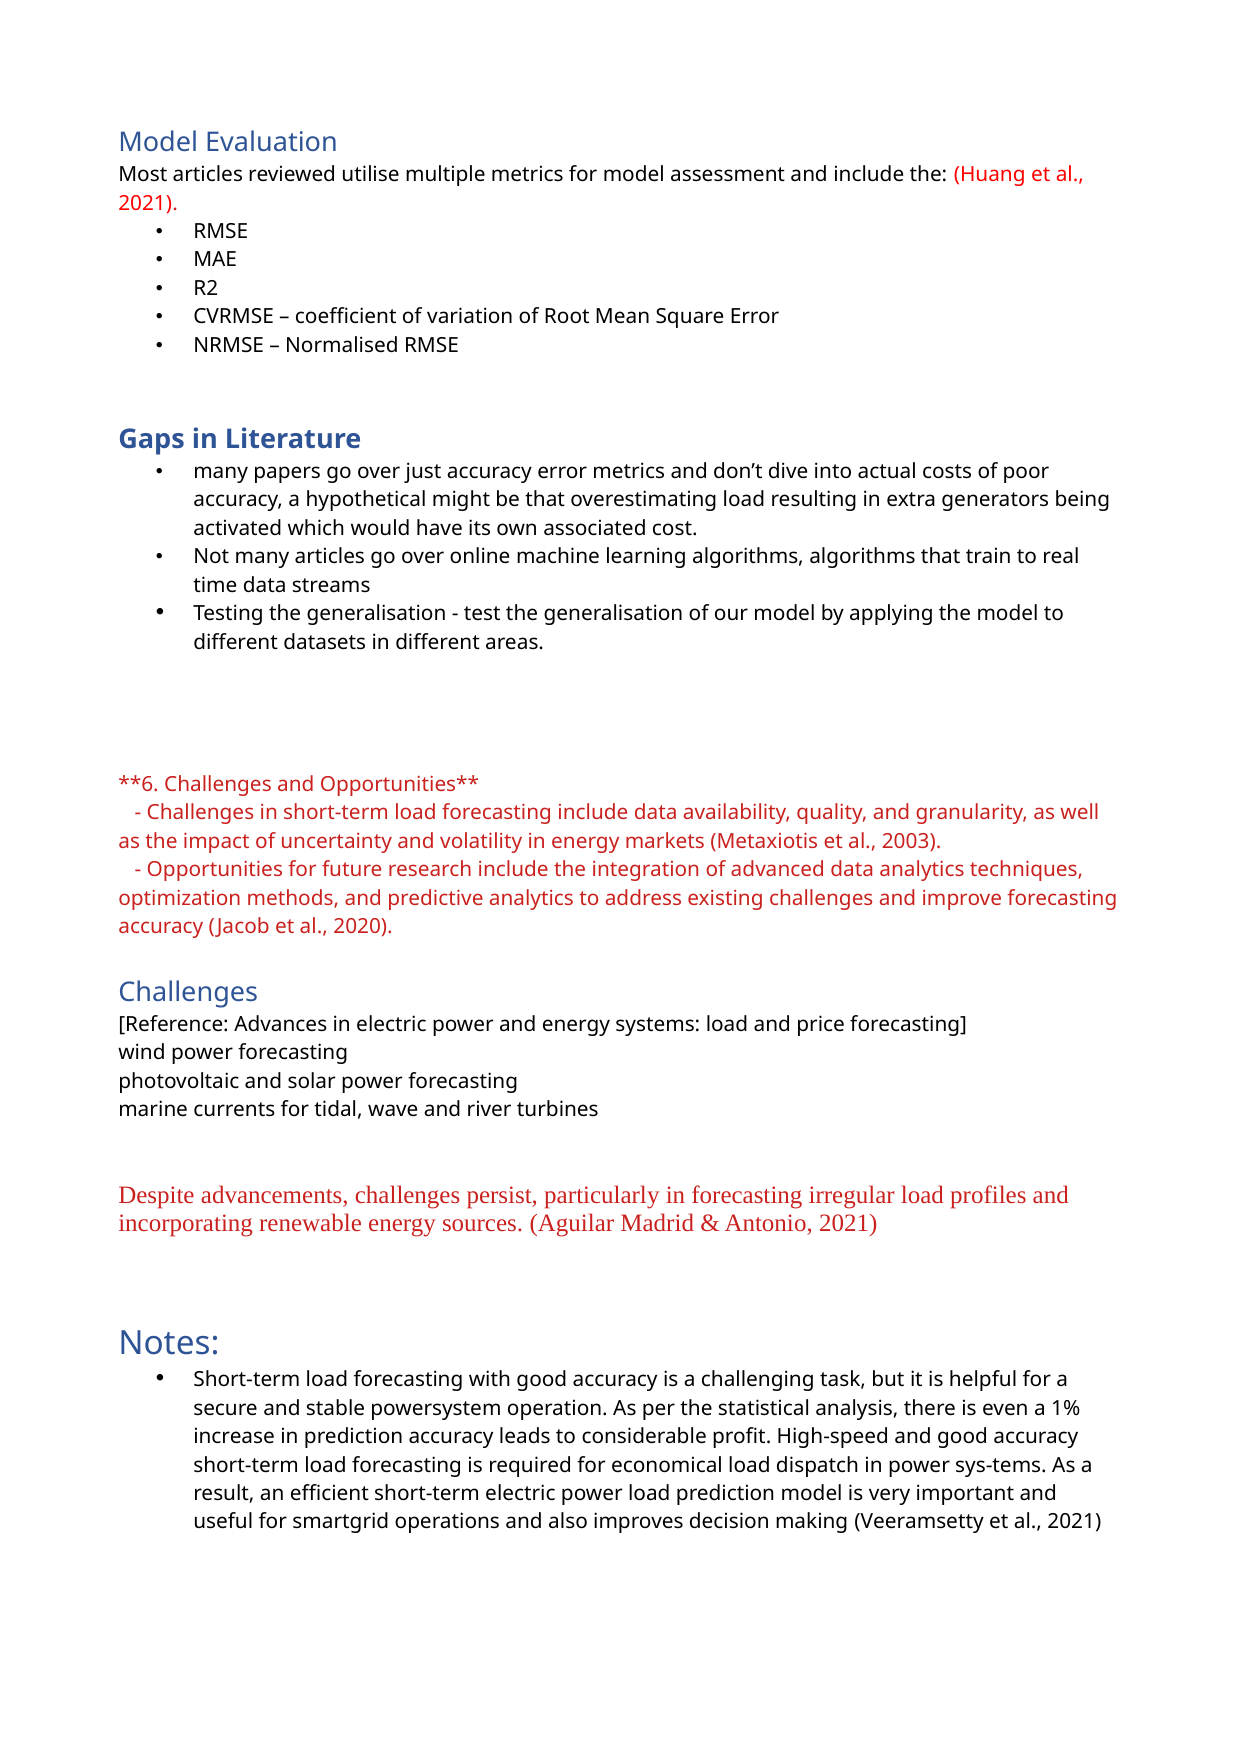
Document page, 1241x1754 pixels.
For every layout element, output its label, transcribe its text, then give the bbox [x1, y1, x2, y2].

text photovoltaic and solar power forecasting [118, 1066, 1122, 1094]
list many papers go over just accuracy error metrics and don’t dive into actual costs of poor accuracy, a hypothetical might be that overestimating load resulting in extra generators being activated which would have its own associated cost. [156, 456, 1122, 541]
list Short-term load forecasting with good accuracy is a challenging task, but it is helpful for a secure and stable powersystem operation. As per the statistical analysis, there is even a 1% increase in prediction accuracy leads to considerable profit. High-speed and good accuracy short-term load forecasting is required for economical load dispatch in power sys-tems. As a result, an efficient short-term electric power load prediction model is very important and useful for smartgrid operations and also improves decision making (Veeramsetty et al., 2021) [156, 1364, 1122, 1535]
subtitle Notes: [118, 1319, 1122, 1364]
list CVRMSE – coefficient of variation of Root Mean Square Error [156, 301, 1122, 330]
list Testing the generalisation - test the generalisation of our model by applying the model to different datasets in different areas. [156, 598, 1122, 655]
list RMSE [156, 216, 1122, 244]
list MAE [156, 244, 1122, 273]
text marine currents for tidal, wave and river turbines [118, 1094, 1122, 1123]
text wind power forecasting [118, 1037, 1122, 1066]
list NRMSE – Normalised RMSE [156, 330, 1122, 358]
subtitle Model Evaluation [118, 122, 1122, 159]
subtitle Gaps in Literature [118, 419, 1122, 456]
text Despite advancements, challenges persist, particularly in forecasting irregular load profiles and incorporating renewable energy sources. (Aguilar Madrid & Antonio, 2021) [118, 1180, 1122, 1237]
list Not many articles go over online machine learning algorithms, algorithms that train to real time data streams [156, 541, 1122, 598]
text **6. Challenges and Opportunities** - Challenges in short-term load forecasting include data availability, quality, and granularity, as well as the impact of uncertainty and volatility in energy markets (Metaxiotis et al., 2003). - Opportunities for future research include the integration of advanced data analytics techniques, optimization methods, and predictive analytics to address existing challenges and improve forecasting accuracy (Jacob et al., 2020). [118, 769, 1122, 968]
subtitle Challenges [118, 972, 1122, 1009]
text [Reference: Advances in electric power and energy systems: load and price forecasting] [118, 1009, 1122, 1037]
text Most articles reviewed utilise multiple metrics for model assessment and include the: (Huang et al., 2021). [118, 159, 1122, 216]
list R2 [156, 273, 1122, 301]
